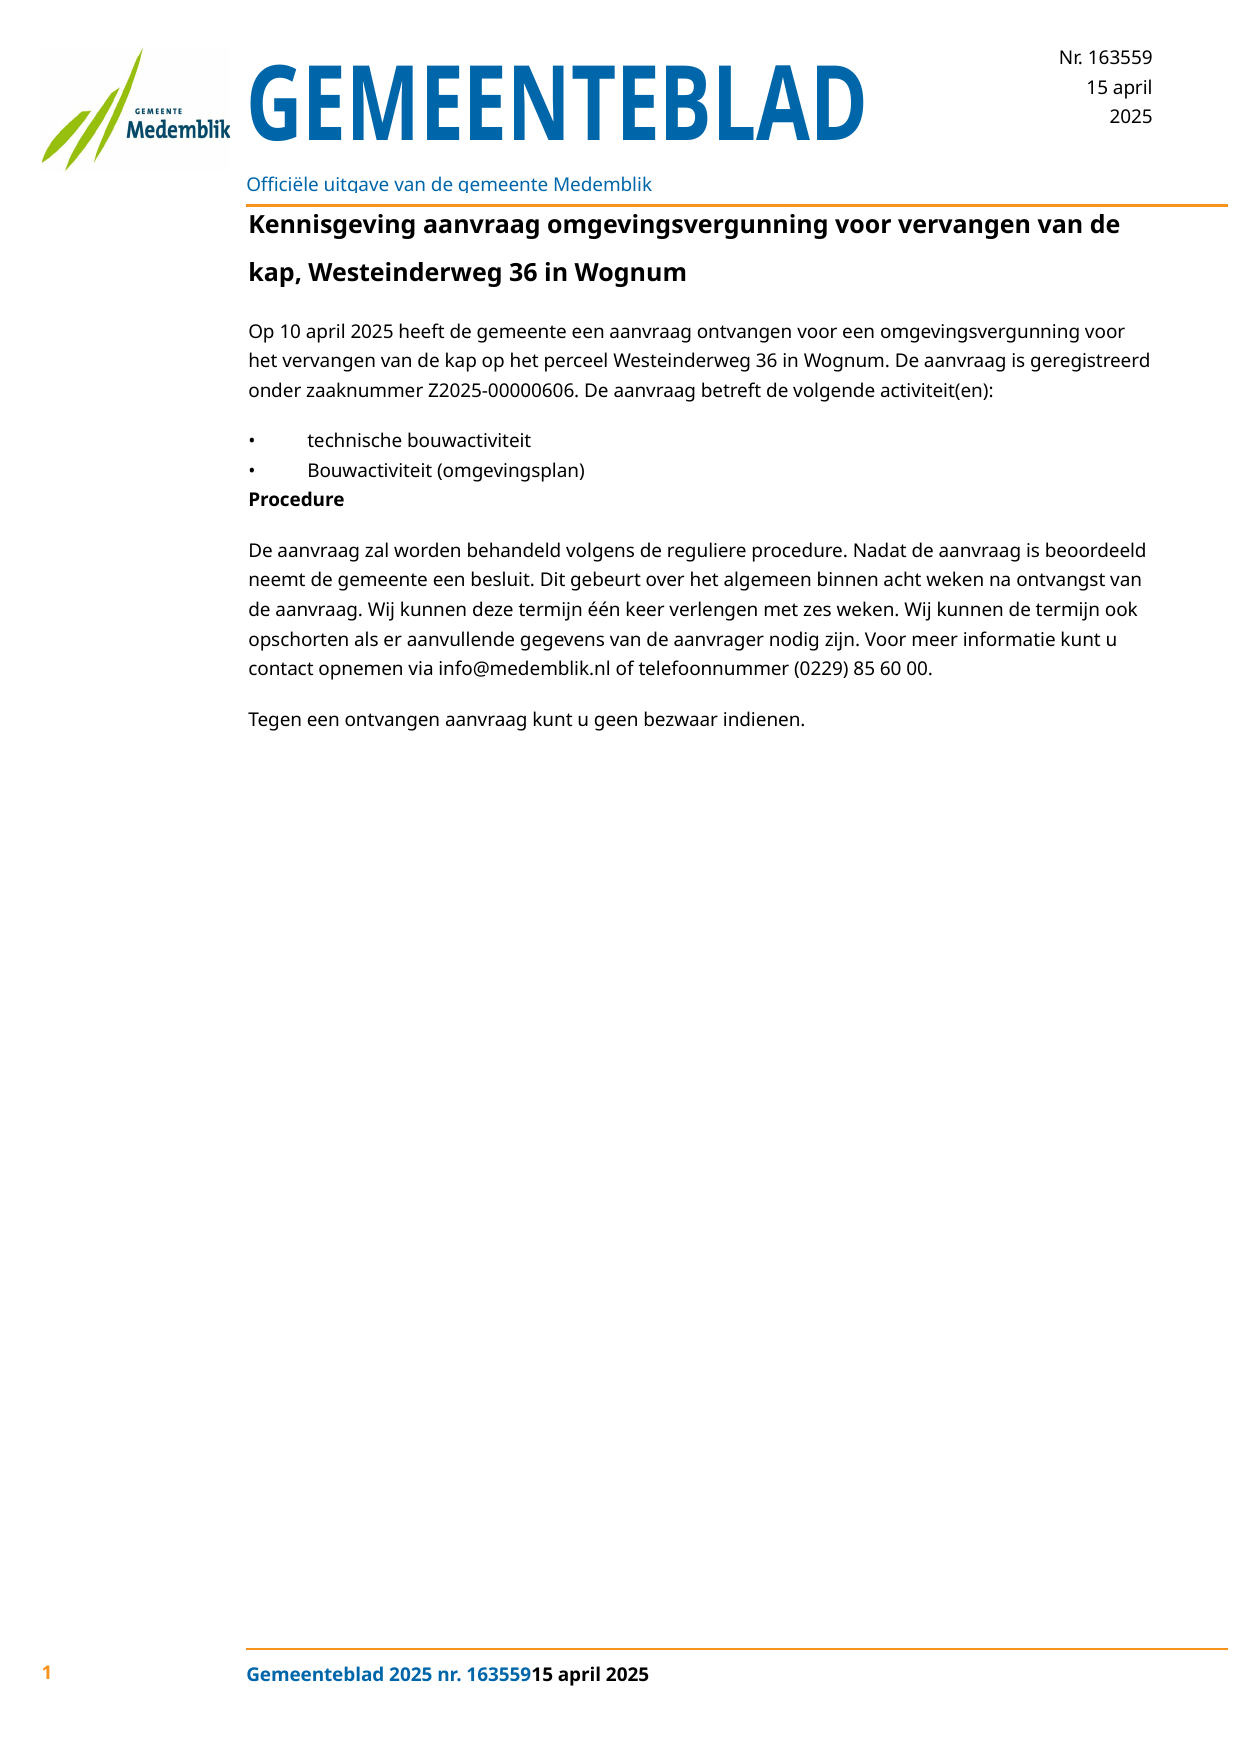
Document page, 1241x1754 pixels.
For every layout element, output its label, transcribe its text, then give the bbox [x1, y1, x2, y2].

text Kennisgeving aanvraag omgevingsvergunning voor vervangen van de kap, Westeinderweg 36 in Wognum [248, 207, 1152, 288]
text De aanvraag zal worden behandeld volgens de reguliere procedure. Nadat de aanvraag is beoordeeld neemt de gemeente een besluit. Dit gebeurt over het algemeen binnen acht weken na ontvangst van de aanvraag. Wij kunnen deze termijn één keer verlengen met zes weken. Wij kunnen de termijn ook opschorten als er aanvullende gegevens van de aanvrager nodig zijn. Voor meer informatie kunt u contact opnemen via info@medemblik.nl of telefoonnummer (0229) 85 60 00. [248, 537, 1152, 681]
text Tegen een ontvangen aanvraag kunt u geen bezwaar indienen. [248, 706, 1152, 732]
text Op 10 april 2025 heeft de gemeente een aanvraag ontvangen voor een omgevingsvergunning voor het vervangen van de kap op het perceel Westeinderweg 36 in Wognum. De aanvraag is geregistreerd onder zaaknummer Z2025-00000606. De aanvraag betreft de volgende activiteit(en): [248, 318, 1152, 403]
picture [41, 47, 231, 172]
text Procedure [248, 487, 1152, 512]
list Bouwactiviteit (omgevingsplan) [248, 457, 1152, 483]
list technische bouwactiviteit [248, 427, 1152, 453]
